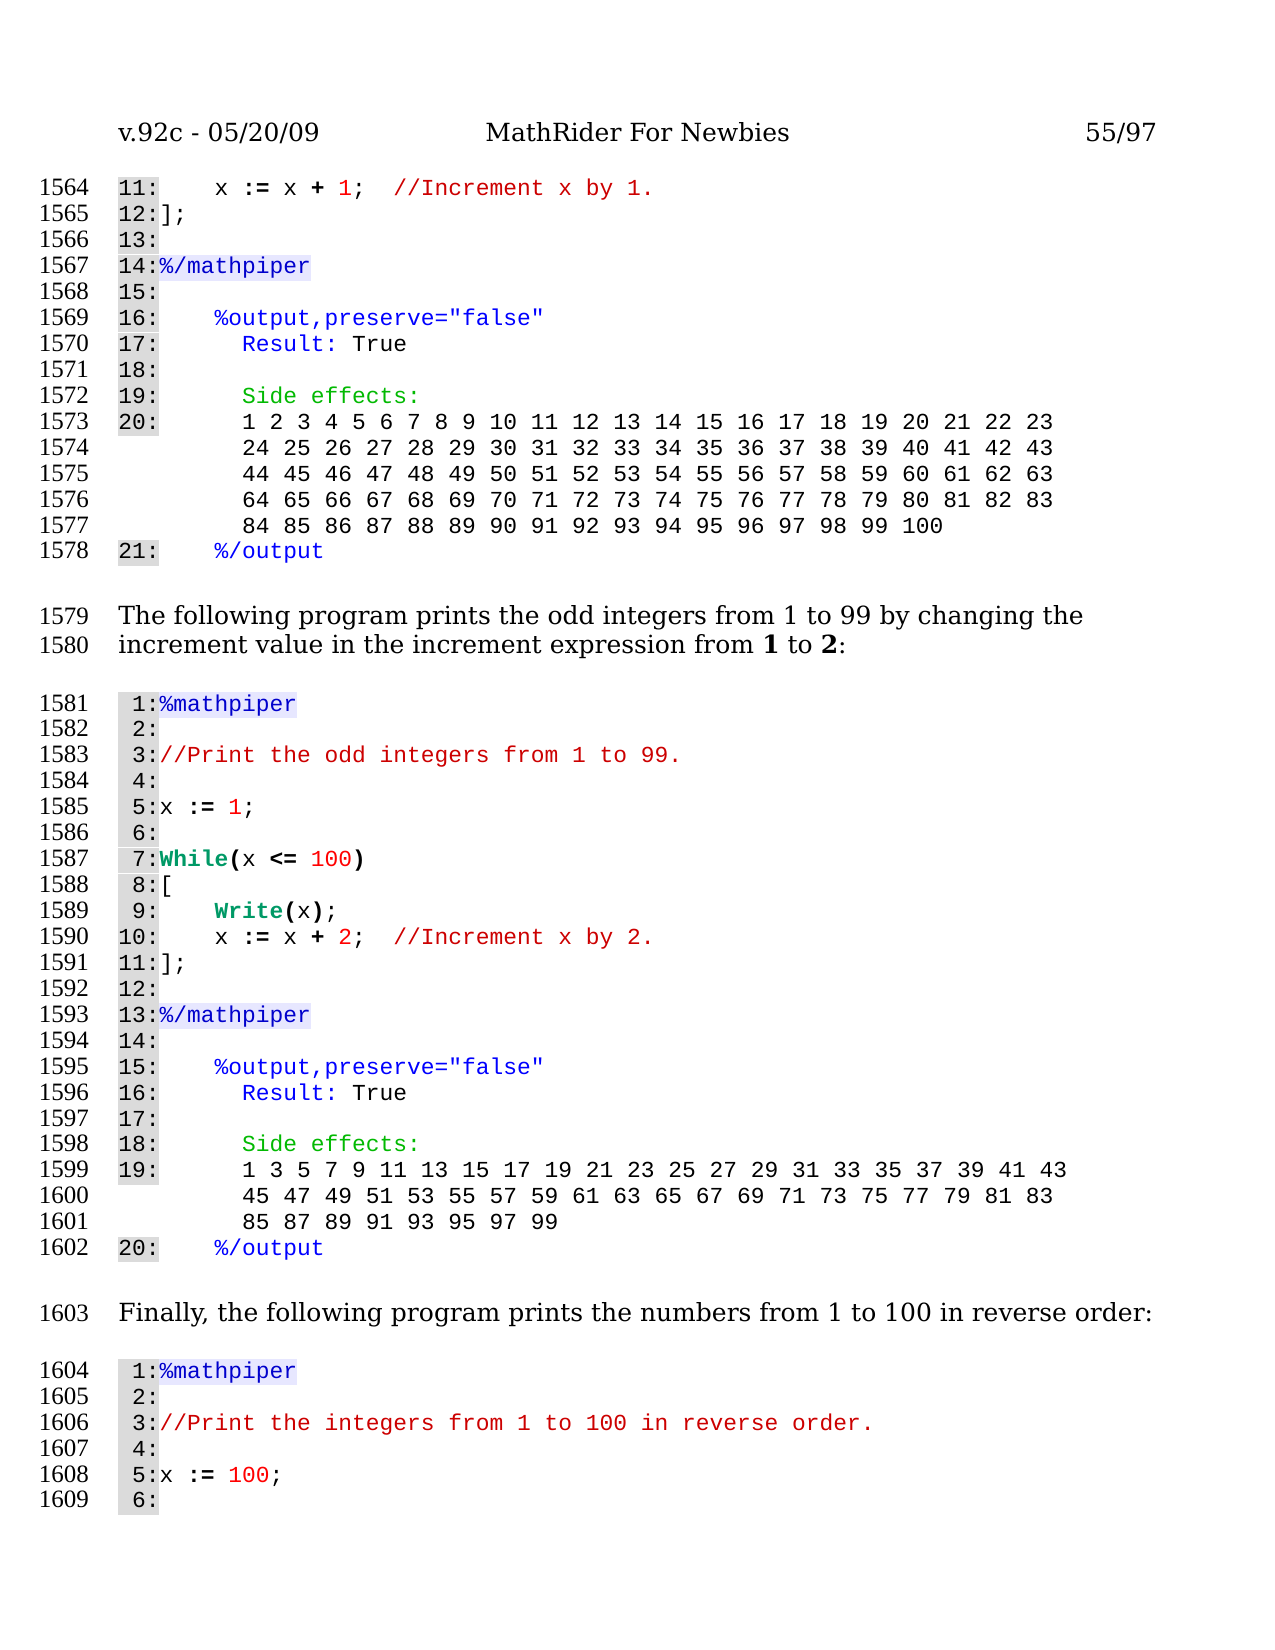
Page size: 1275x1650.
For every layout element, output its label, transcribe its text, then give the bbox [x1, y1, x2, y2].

text 15: [118, 281, 1157, 306]
text 64 65 66 67 68 69 70 71 72 73 74 75 76 77 78 79 80 81 82 83 [118, 488, 1157, 514]
text 11: x := x + 1; //Increment x by 1. [118, 177, 1157, 203]
text The following program prints the odd integers from 1 to 99 by changing the increment value in the increment expression from 1 to 2: [118, 601, 1157, 660]
text 16: %output,preserve="false" [118, 306, 1157, 332]
text 1:%mathpiper [118, 1359, 1157, 1385]
text 2: [118, 1385, 1157, 1411]
text 13:%/mathpiper [118, 1003, 1157, 1029]
text 4: [118, 770, 1157, 796]
text 18: Side effects: [118, 1133, 1157, 1159]
text 19: Side effects: [118, 384, 1157, 410]
text 7:While(x <= 100) [118, 847, 1157, 873]
text 5:x := 1; [118, 796, 1157, 822]
text 17: Result: True [118, 332, 1157, 358]
text 14:%/mathpiper [118, 254, 1157, 281]
text 16: Result: True [118, 1081, 1157, 1107]
text 21: %/output [118, 540, 1157, 566]
text 1:%mathpiper [118, 692, 1157, 718]
text 5:x := 100; [118, 1463, 1157, 1489]
text 24 25 26 27 28 29 30 31 32 33 34 35 36 37 38 39 40 41 42 43 [118, 436, 1157, 462]
text 6: [118, 1489, 1157, 1515]
text 20: %/output [118, 1237, 1157, 1262]
text 9: Write(x); [118, 899, 1157, 925]
text Finally, the following program prints the numbers from 1 to 100 in reverse order: [118, 1298, 1157, 1327]
text 8:[ [118, 873, 1157, 899]
text 13: [118, 229, 1157, 254]
text 12:]; [118, 203, 1157, 229]
text 3://Print the integers from 1 to 100 in reverse order. [118, 1411, 1157, 1437]
text 19: 1 3 5 7 9 11 13 15 17 19 21 23 25 27 29 31 33 35 37 39 41 43 [118, 1159, 1157, 1185]
text 14: [118, 1029, 1157, 1055]
text 44 45 46 47 48 49 50 51 52 53 54 55 56 57 58 59 60 61 62 63 [118, 462, 1157, 488]
text 6: [118, 822, 1157, 847]
text 2: [118, 718, 1157, 744]
text 15: %output,preserve="false" [118, 1055, 1157, 1081]
text 4: [118, 1437, 1157, 1463]
text 3://Print the odd integers from 1 to 99. [118, 744, 1157, 770]
text 10: x := x + 2; //Increment x by 2. [118, 925, 1157, 951]
text 20: 1 2 3 4 5 6 7 8 9 10 11 12 13 14 15 16 17 18 19 20 21 22 23 [118, 410, 1157, 436]
text 17: [118, 1107, 1157, 1133]
text 85 87 89 91 93 95 97 99 [118, 1211, 1157, 1237]
text 12: [118, 977, 1157, 1003]
text 11:]; [118, 951, 1157, 977]
text 18: [118, 358, 1157, 384]
text 84 85 86 87 88 89 90 91 92 93 94 95 96 97 98 99 100 [118, 514, 1157, 540]
text 45 47 49 51 53 55 57 59 61 63 65 67 69 71 73 75 77 79 81 83 [118, 1185, 1157, 1211]
